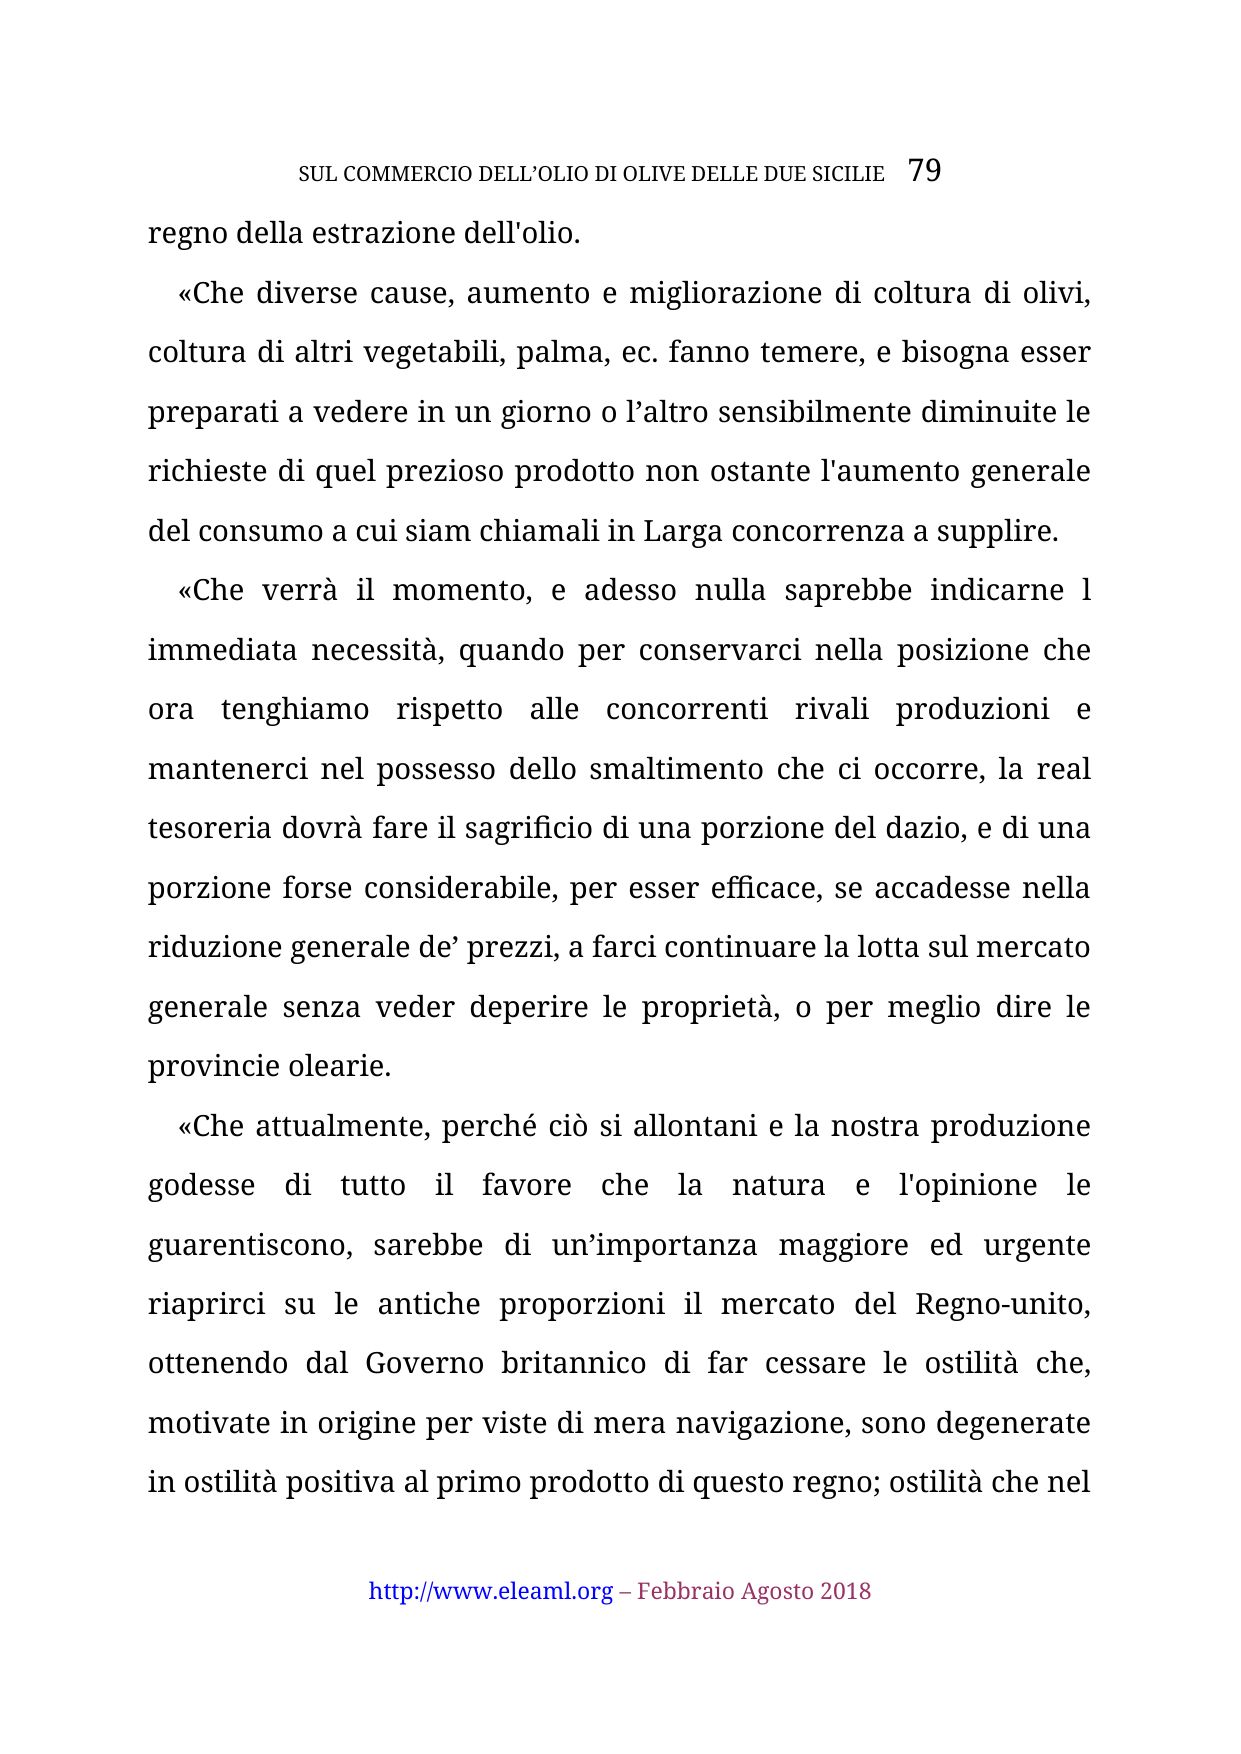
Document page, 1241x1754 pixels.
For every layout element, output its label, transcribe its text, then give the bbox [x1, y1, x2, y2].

text «Che verrà il momento, e adesso nulla saprebbe indicarne l immediata necessità, quando per conservarci nella posizione che ora tenghiamo rispetto alle concorrenti rivali produzioni e mantenerci nel possesso dello smaltimento che ci occorre, la real tesoreria dovrà fare il sagrificio di una porzione del dazio, e di una porzione forse considerabile, per esser efficace, se accadesse nella riduzione generale de’ prezzi, a farci continuare la lotta sul mercato generale senza veder deperire le proprietà, o per meglio dire le provincie olearie. [148, 569, 1093, 1085]
text «Che attualmente, perché ciò si allontani e la nostra produzione godesse di tutto il favore che la natura e l'opinione le guarentiscono, sarebbe di un’importanza maggiore ed urgente riaprirci su le antiche proporzioni il mercato del Regno-unito, ottenendo dal Governo britannico di far cessare le ostilità che, motivate in origine per viste di mera navigazione, sono degenerate in ostilità positiva al primo prodotto di questo regno; ostilità che nel [148, 1105, 1093, 1501]
text «Che diverse cause, aumento e migliorazione di coltura di olivi, coltura di altri vegetabili, palma, ec. fanno temere, e bisogna esser preparati a vedere in un giorno o l’altro sensibilmente diminuite le richieste di quel prezioso prodotto non ostante l'aumento generale del consumo a cui siam chiamali in Larga concorrenza a supplire. [148, 272, 1093, 550]
text regno della estrazione dell'olio. [148, 213, 1093, 252]
